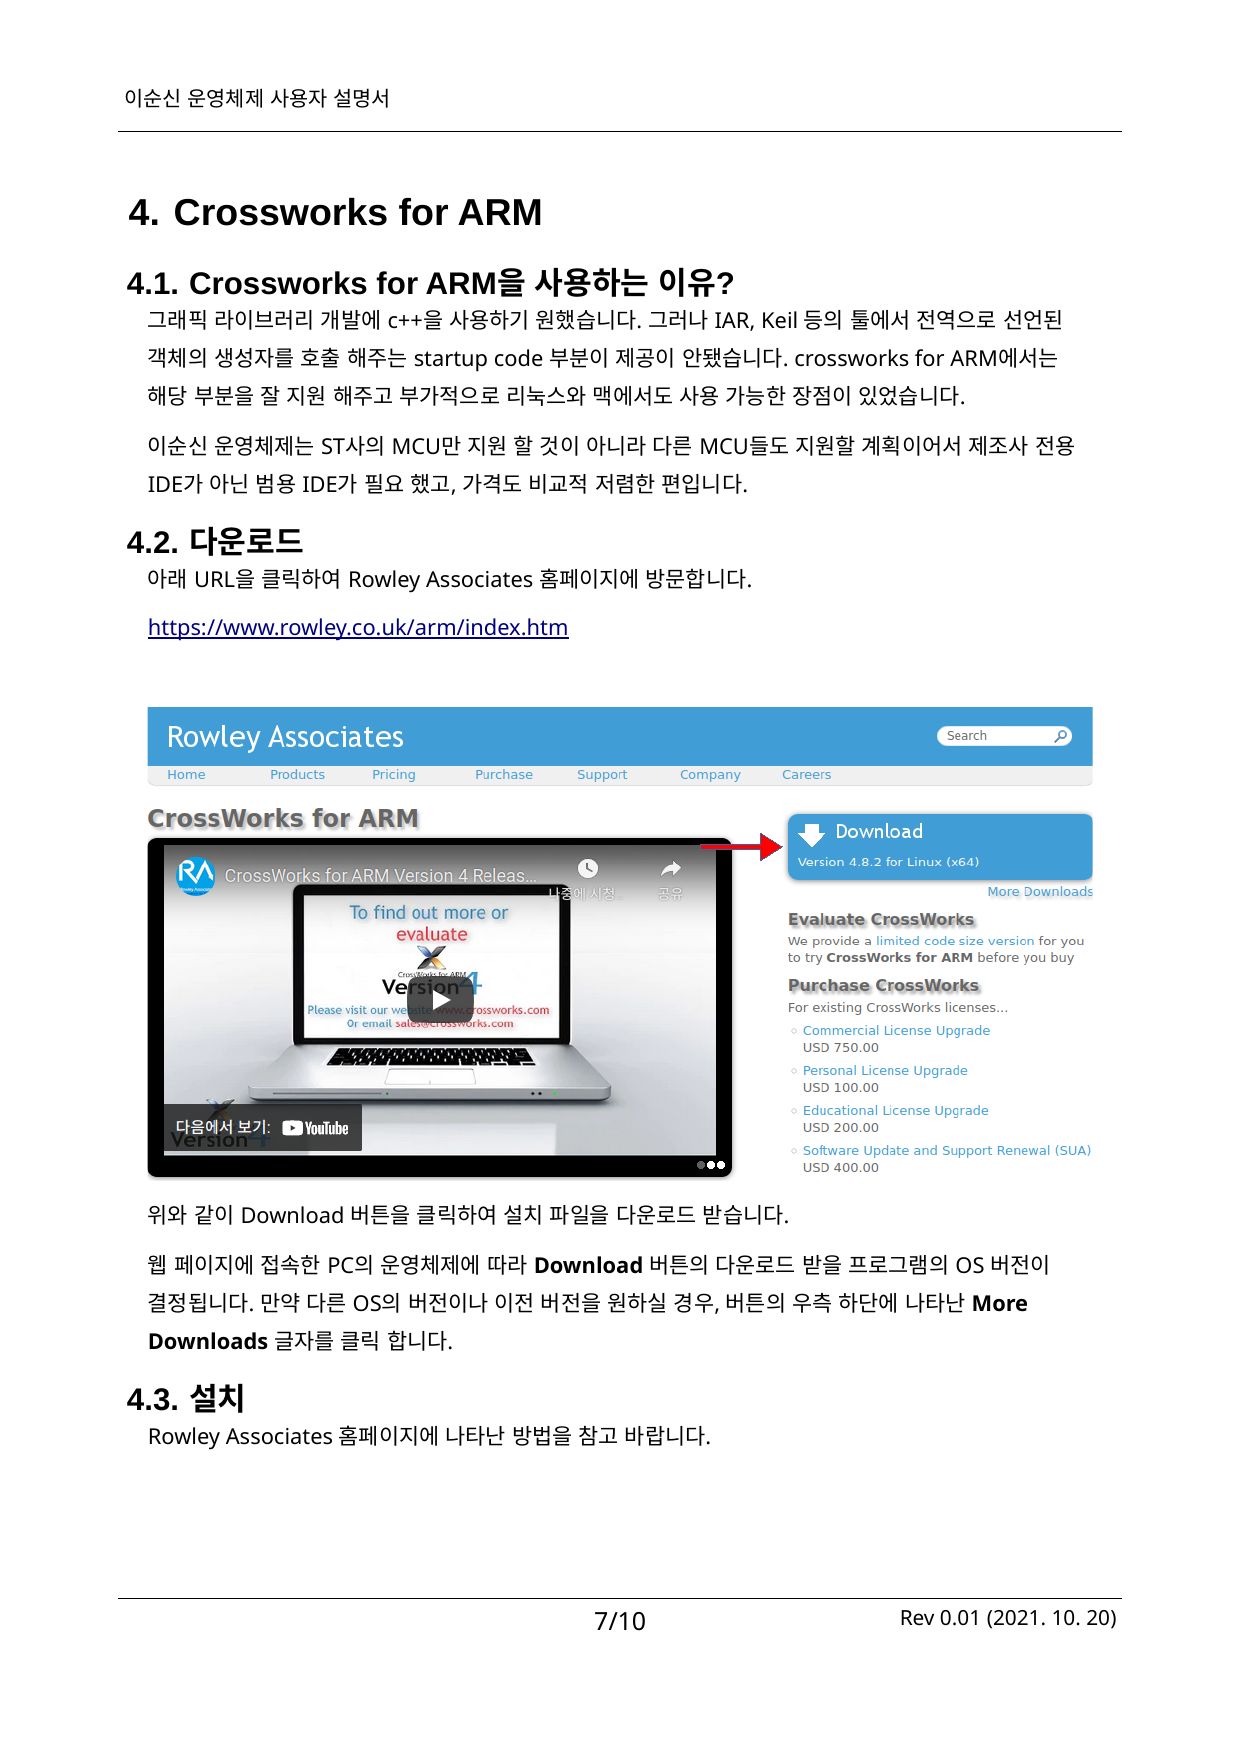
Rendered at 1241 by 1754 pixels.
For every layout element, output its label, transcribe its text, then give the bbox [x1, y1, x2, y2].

text 이순신 운영체제는 ST사의 MCU만 지원 할 것이 아니라 다른 MCU들도 지원할 계획이어서 제조사 전용 IDE가 아닌 범용 IDE가 필요 했고, 가격도 비교적 저렴한 편입니다. [148, 429, 1093, 499]
subtitle 설치 [118, 1374, 1122, 1419]
subtitle Crossworks for ARM을 사용하는 이유? [118, 258, 1122, 303]
picture [147, 707, 1093, 1181]
text 아래 URL을 클릭하여 Rowley Associates 홈페이지에 방문합니다. [148, 562, 1093, 594]
text https://www.rowley.co.uk/arm/index.htm [148, 612, 1093, 642]
text 위와 같이 Download 버튼을 클릭하여 설치 파일을 다운로드 받습니다. [148, 1198, 1093, 1230]
subtitle Crossworks for ARM [118, 190, 1122, 233]
subtitle 다운로드 [118, 517, 1122, 562]
text 웹 페이지에 접속한 PC의 운영체제에 따라 Download 버튼의 다운로드 받을 프로그램의 OS 버전이 결정됩니다. 만약 다른 OS의 버전이나 이전 버전을 원하실 경우, 버튼의 우측 하단에 나타난 More Downloads 글자를 클릭 합니다. [148, 1248, 1093, 1356]
text Rowley Associates 홈페이지에 나타난 방법을 참고 바랍니다. [148, 1419, 1093, 1451]
text 그래픽 라이브러리 개발에 c++을 사용하기 원했습니다. 그러나 IAR, Keil 등의 툴에서 전역으로 선언된 객체의 생성자를 호출 해주는 startup code 부분이 제공이 안됐습니다. crossworks for ARM에서는 해당 부분을 잘 지원 해주고 부가적으로 리눅스와 맥에서도 사용 가능한 장점이 있었습니다. [148, 303, 1093, 411]
